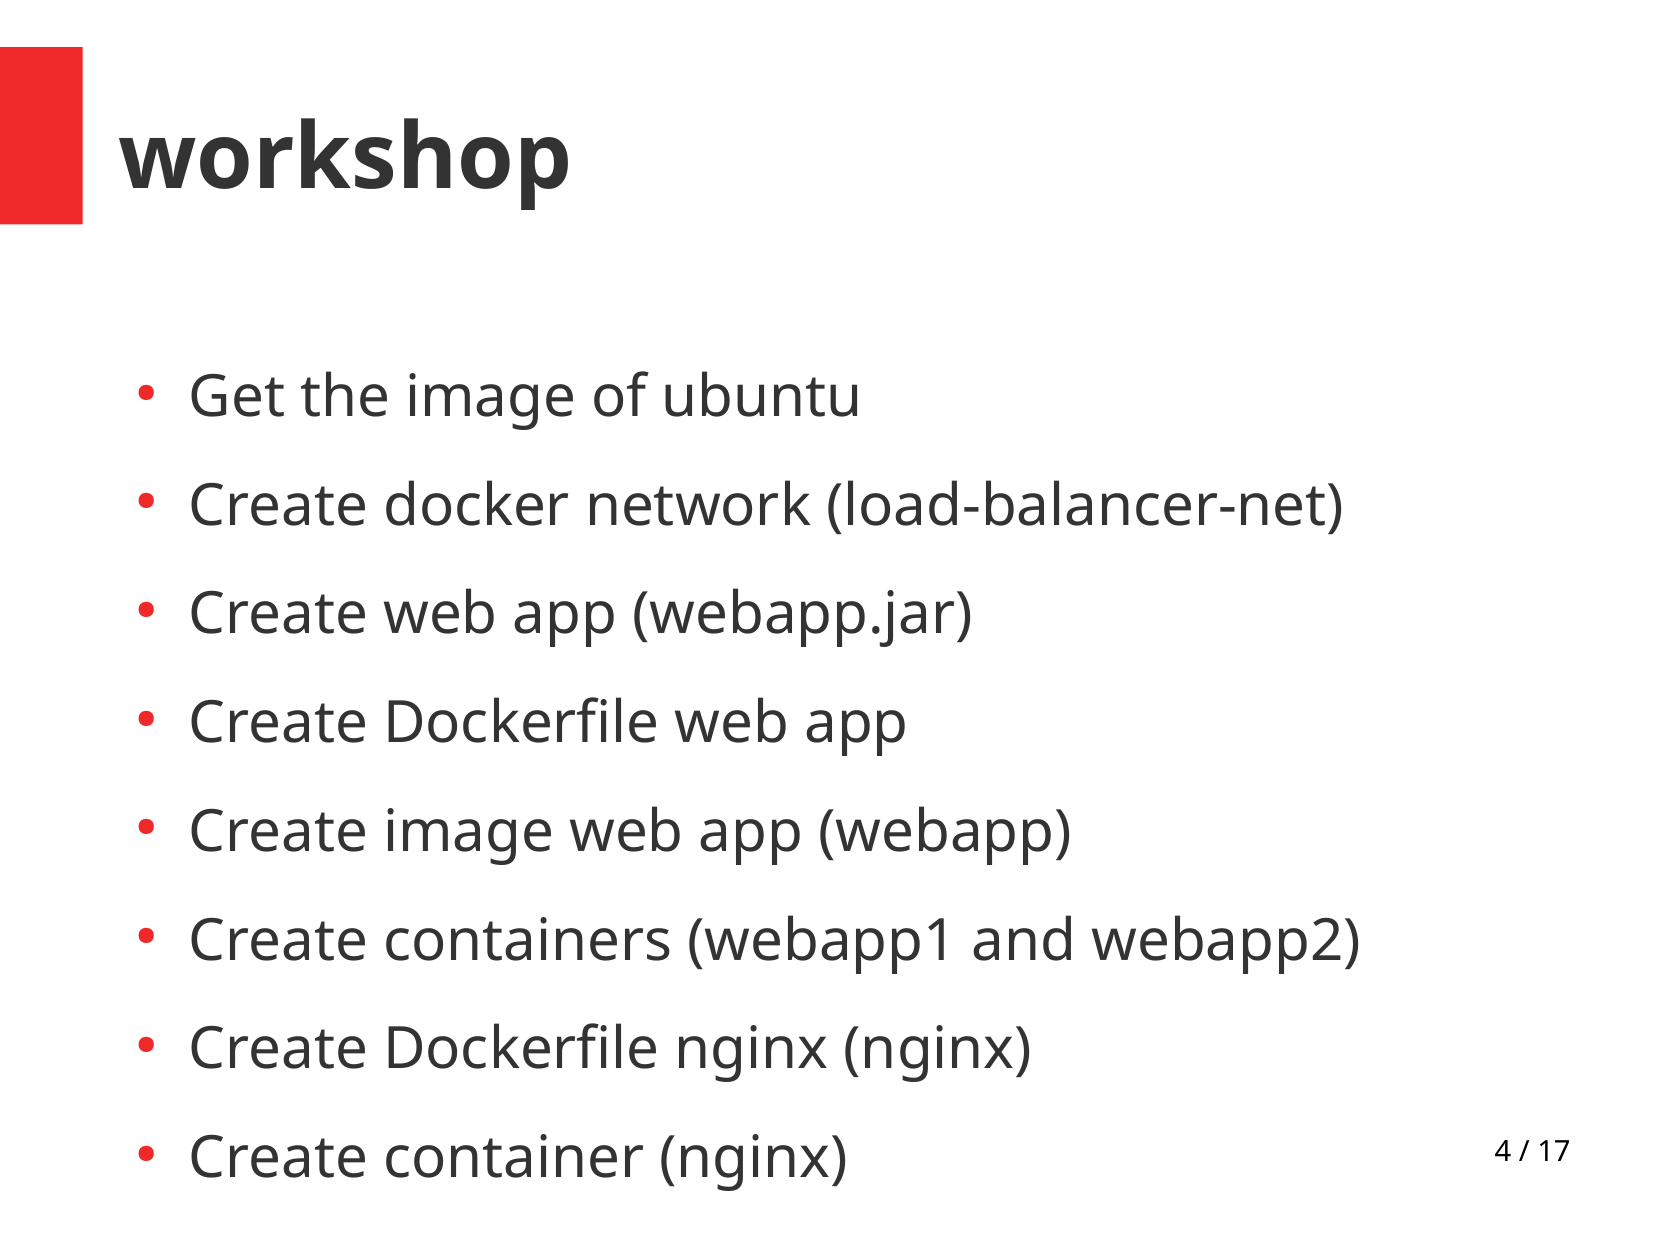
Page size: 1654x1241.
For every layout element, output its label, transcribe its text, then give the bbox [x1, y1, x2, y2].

title workshop [118, 49, 1571, 257]
list Get the image of ubuntu Create docker network (load-balancer-net) Create web app (webapp.jar) Create Dockerfile web app Create image web app (webapp) Create containers (webapp1 and webapp2) Create Dockerfile nginx (nginx) Create container (nginx) [118, 354, 1536, 1074]
